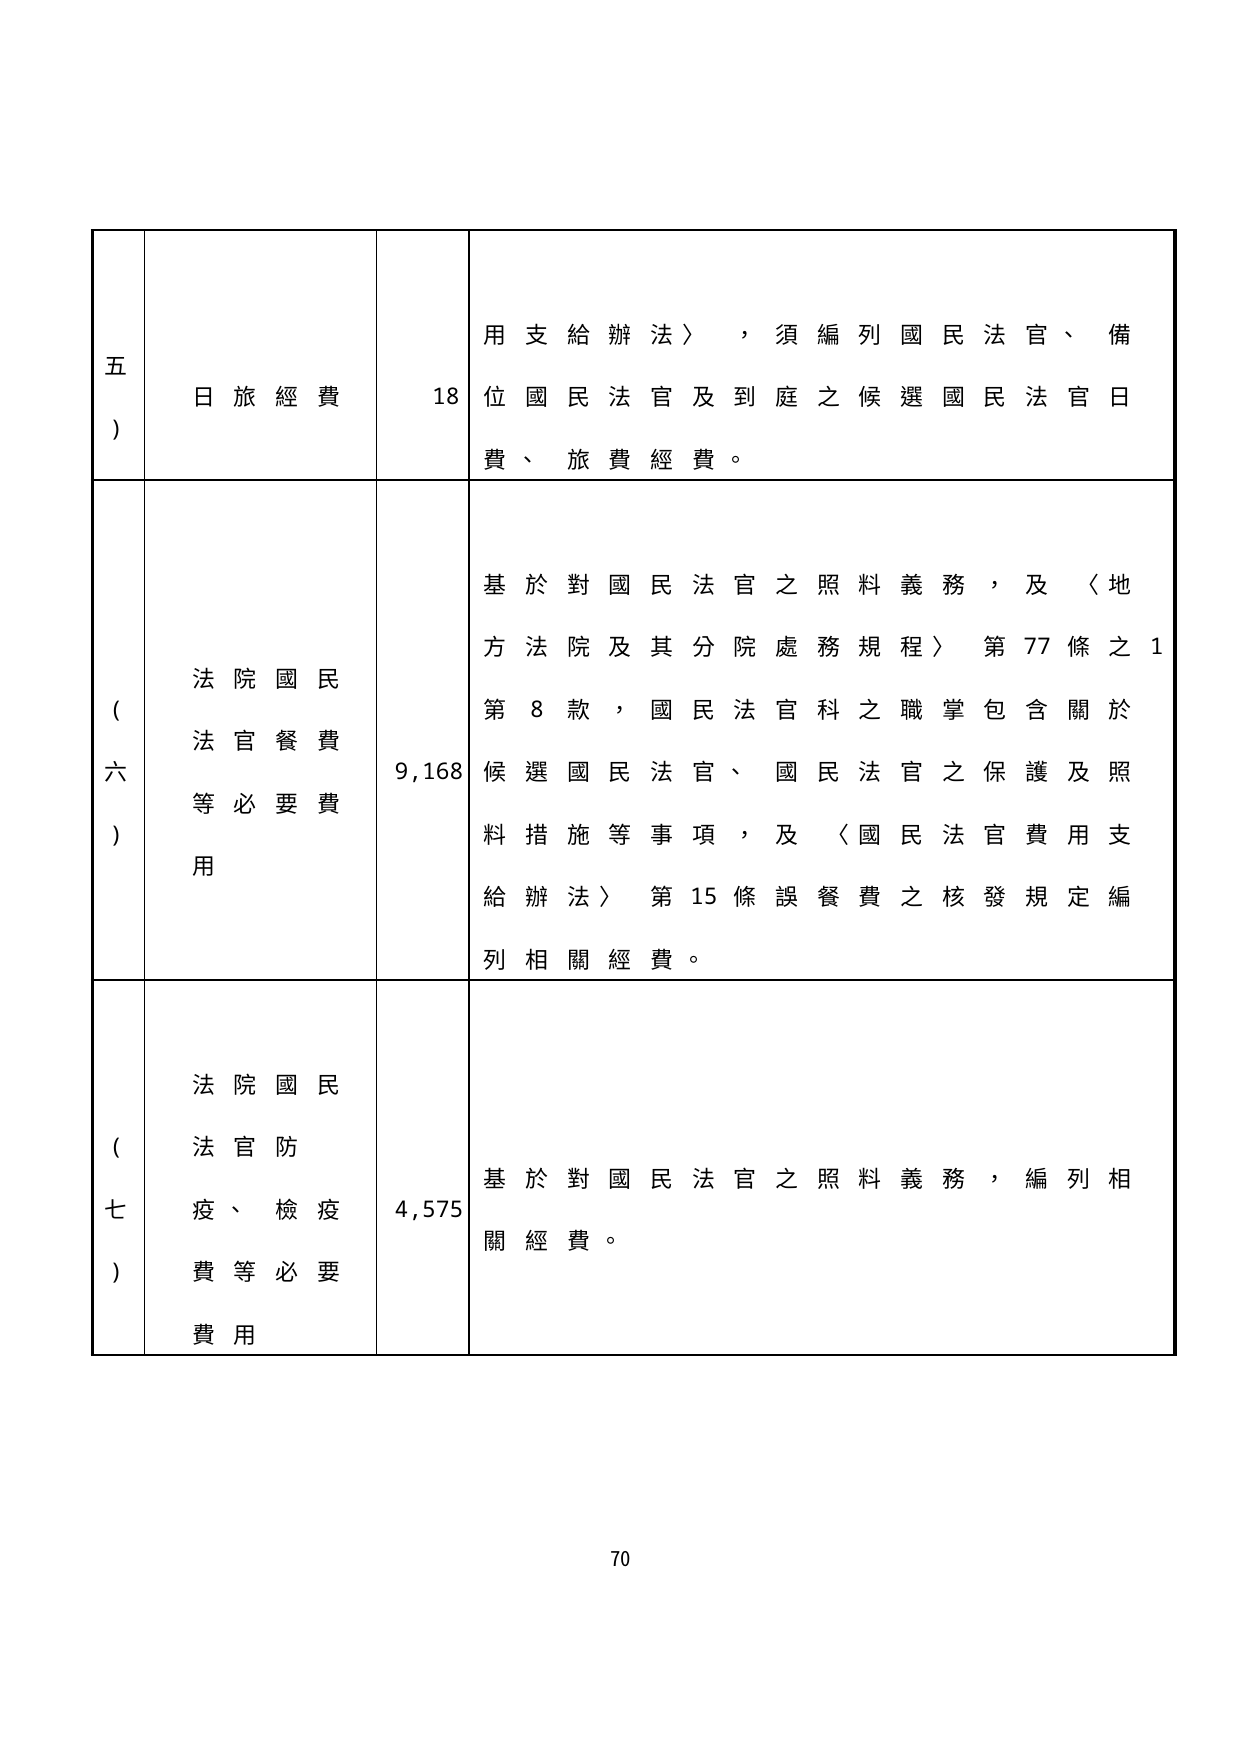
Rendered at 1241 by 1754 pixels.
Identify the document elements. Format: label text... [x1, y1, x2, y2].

table_cell 法院國民法官餐費等必要費用 [145, 481, 376, 979]
table_cell 用支給辦法〉，須編列國民法官、備位國民法官及到庭之候選國民法官日費、旅費經費。 [470, 231, 1173, 479]
table_cell 4,575 [377, 981, 468, 1354]
table_cell (七) [94, 981, 144, 1354]
table_cell 18 [377, 231, 468, 479]
table_cell 五) [94, 231, 144, 479]
table_cell 9,168 [377, 481, 468, 979]
table_cell (六) [94, 481, 144, 979]
table_cell 基於對國民法官之照料義務，及〈地方法院及其分院處務規程〉第77條之1第8款，國民法官科之職掌包含關於候選國民法官、國民法官之保護及照料措施等事項，及〈國民法官費用支給辦法〉第15條誤餐費之核發規定編列相關經費。 [470, 481, 1173, 979]
table_cell 日旅經費 [145, 231, 376, 479]
table_cell 法院國民法官防疫、檢疫費等必要費用 [145, 981, 376, 1354]
table_cell 基於對國民法官之照料義務，編列相關經費。 [470, 981, 1173, 1354]
